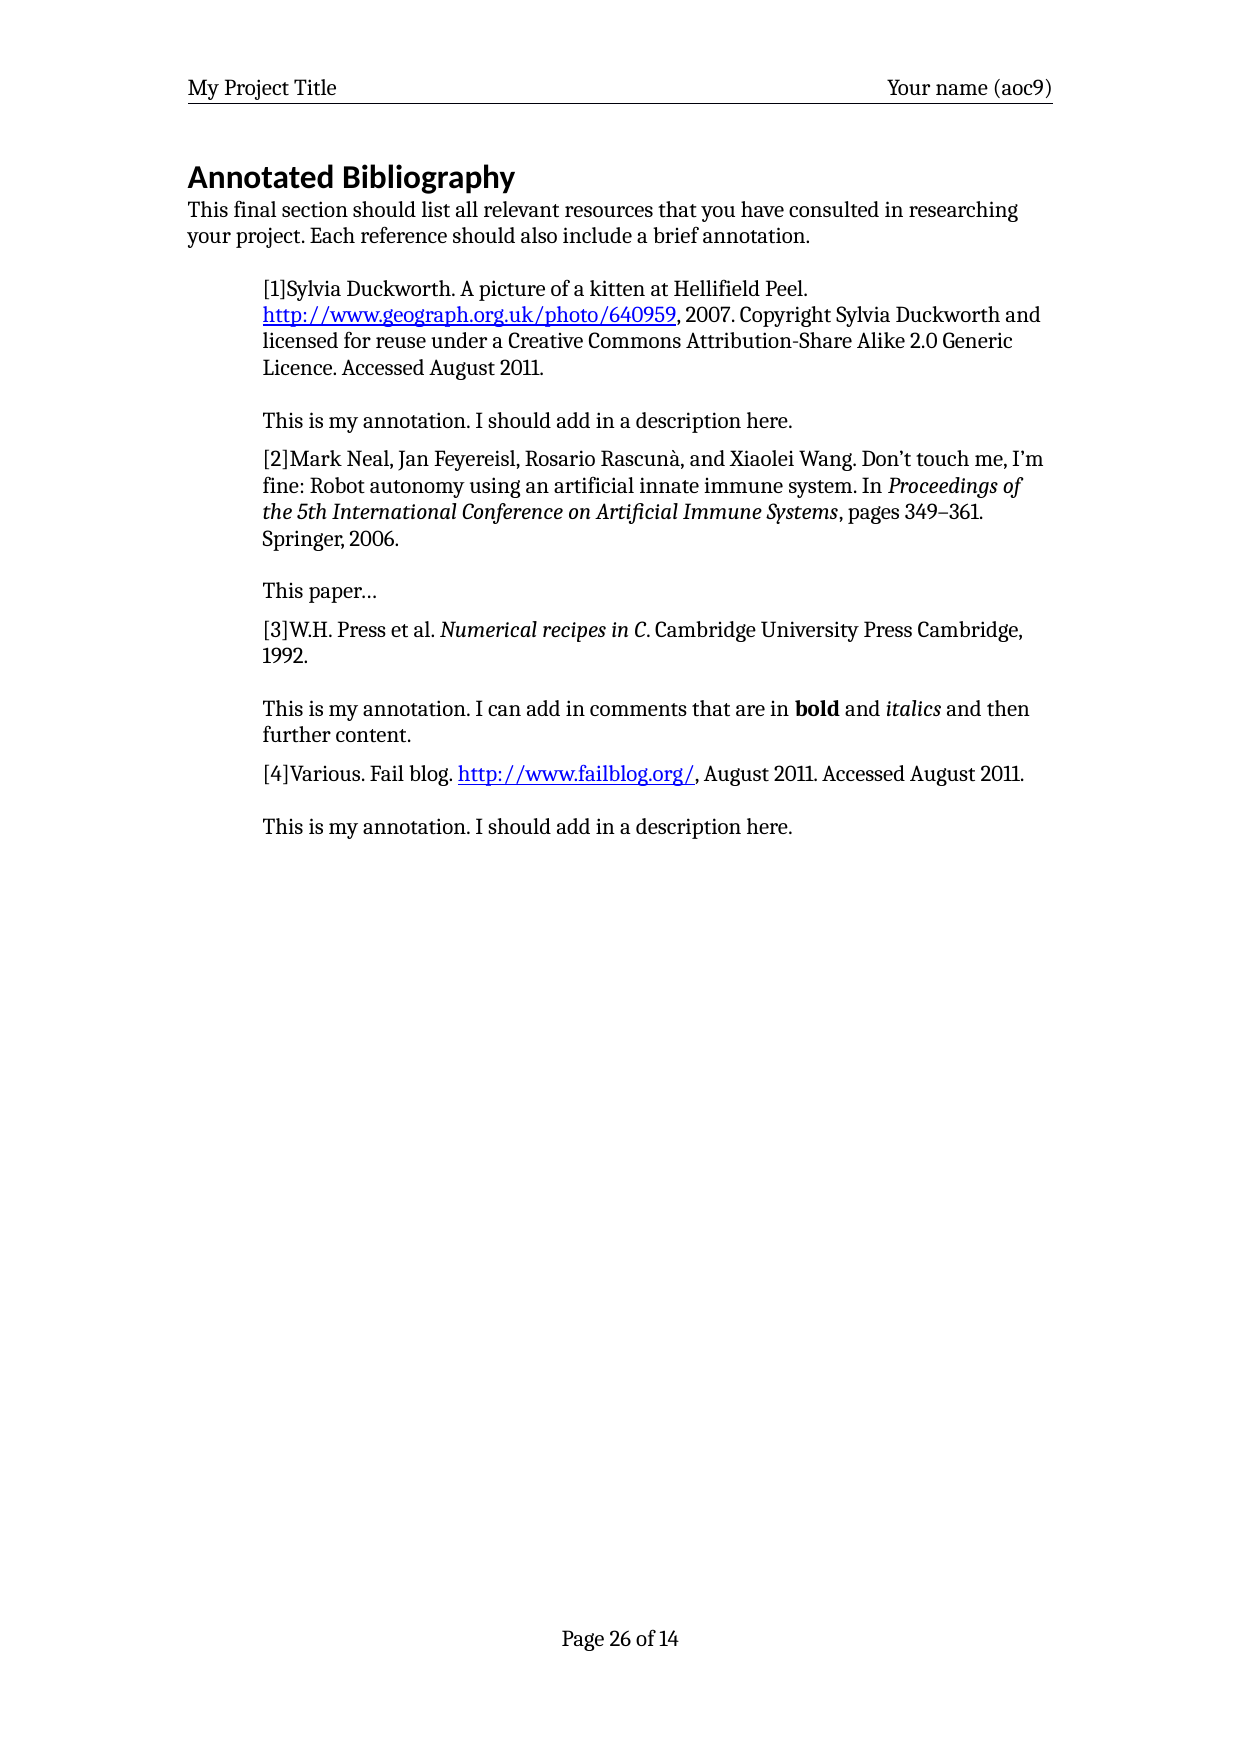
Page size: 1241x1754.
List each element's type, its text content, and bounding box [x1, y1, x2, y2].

list Various. Fail blog. http://www.failblog.org/, August 2011. Accessed August 2011. This is my annotation. I should add in a description here. [262, 761, 1053, 840]
list Mark Neal, Jan Feyereisl, Rosario Rascunà, and Xiaolei Wang. Don’t touch me, I’m fine: Robot autonomy using an artificial innate immune system. In Proceedings of the 5th International Conference on Artificial Immune Systems, pages 349–361. Springer, 2006. This paper… [262, 446, 1053, 604]
subtitle Annotated Bibliography [187, 156, 1053, 197]
text This final section should list all relevant resources that you have consulted in researching your project. Each reference should also include a brief annotation. [187, 197, 1053, 249]
list W.H. Press et al. Numerical recipes in C. Cambridge University Press Cambridge, 1992. This is my annotation. I can add in comments that are in bold and italics and then further content. [262, 617, 1053, 749]
list Sylvia Duckworth. A picture of a kitten at Hellifield Peel. http://www.geograph.org.uk/photo/640959, 2007. Copyright Sylvia Duckworth and licensed for reuse under a Creative Commons Attribution-Share Alike 2.0 Generic Licence. Accessed August 2011. This is my annotation. I should add in a description here. [262, 276, 1053, 434]
